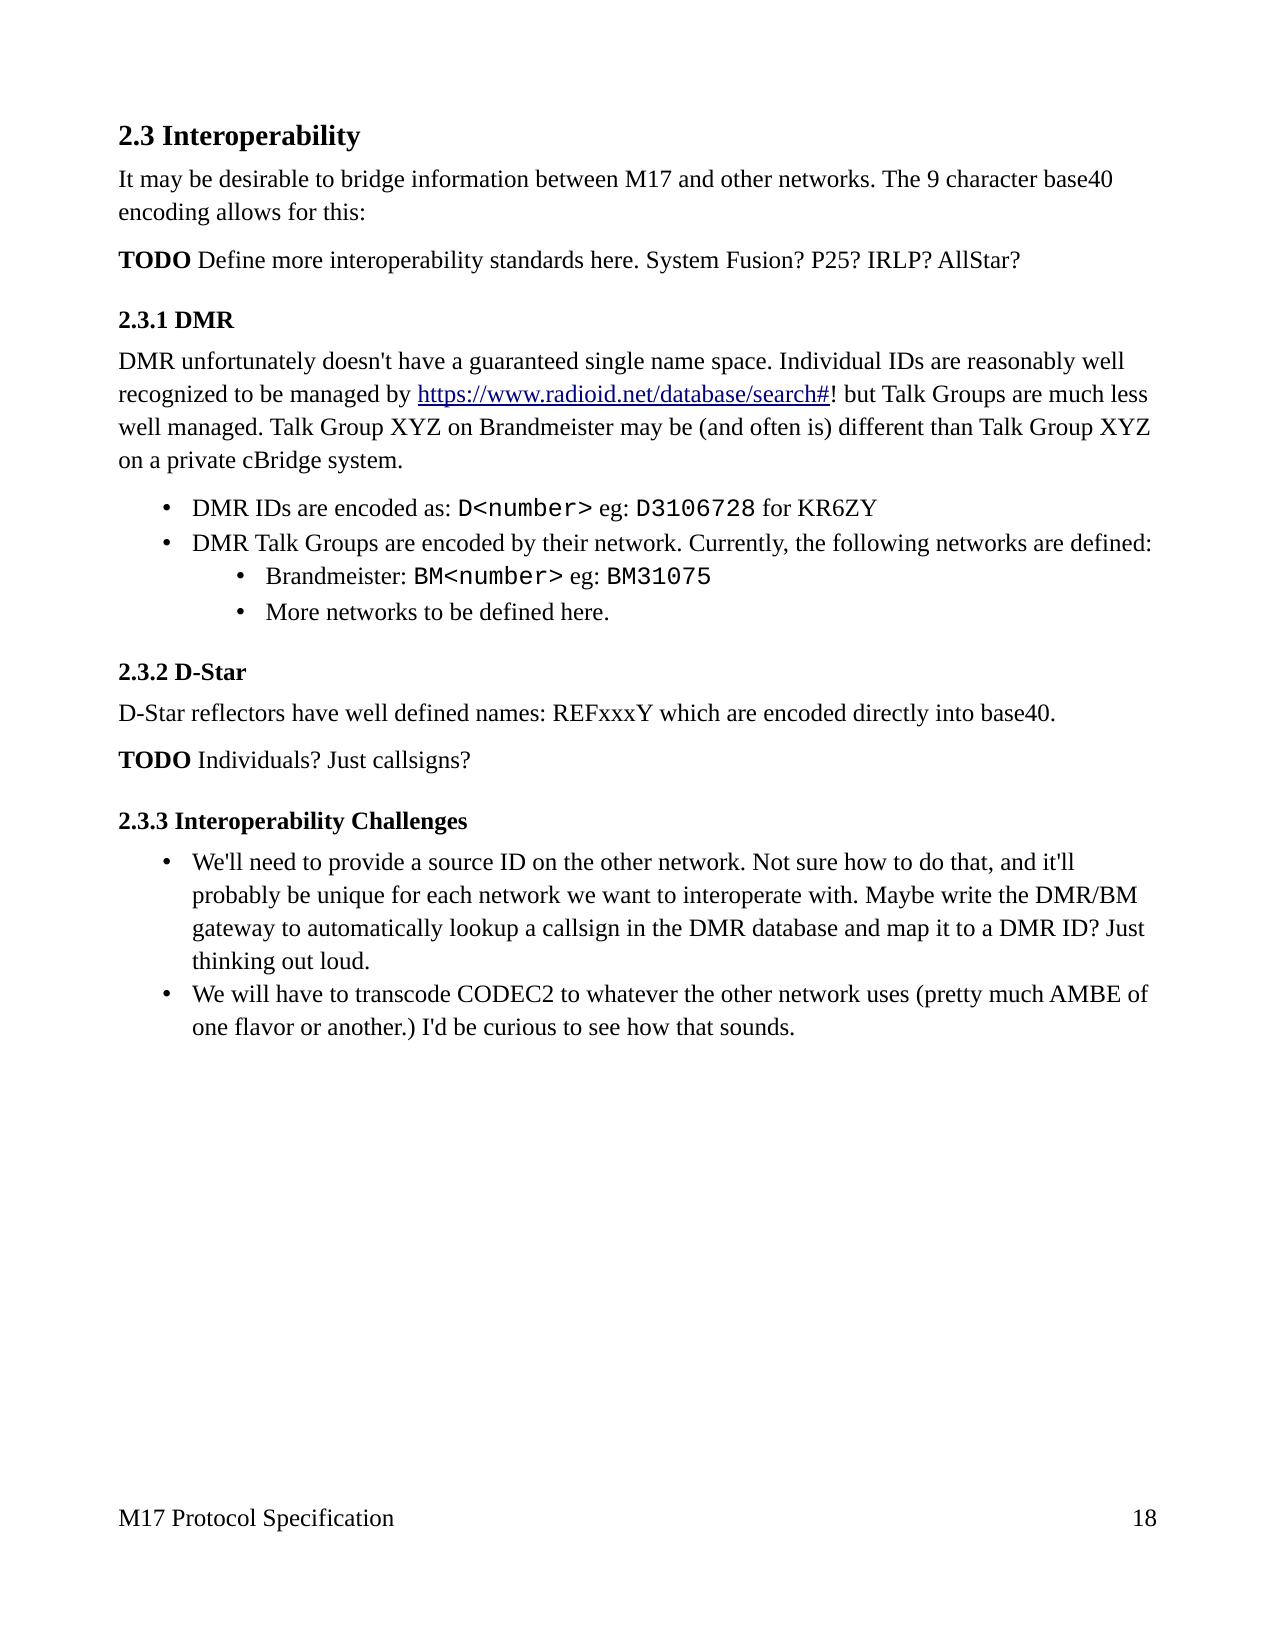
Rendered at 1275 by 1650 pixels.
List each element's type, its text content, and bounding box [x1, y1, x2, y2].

list DMR Talk Groups are encoded by their network. Currently, the following networks are defined: [162, 528, 1157, 557]
text TODO Define more interoperability standards here. System Fusion? P25? IRLP? AllStar? [118, 245, 1157, 273]
list More networks to be defined here. [236, 597, 1157, 625]
list DMR IDs are encoded as: D<number> eg: D3106728 for KR6ZY [162, 493, 1157, 524]
list We will have to transcode CODEC2 to whatever the other network uses (pretty much AMBE of one flavor or another.) I'd be curious to see how that sounds. [162, 979, 1157, 1041]
subtitle 2.3.1 DMR [118, 305, 1157, 334]
list We'll need to provide a source ID on the other network. Not sure how to do that, and it'll probably be unique for each network we want to interoperate with. Maybe write the DMR/BM gateway to automatically lookup a callsign in the DMR database and map it to a DMR ID? Just thinking out loud. [162, 847, 1157, 975]
text It may be desirable to bridge information between M17 and other networks. The 9 character base40 encoding allows for this: [118, 164, 1157, 226]
subtitle 2.3 Interoperability [118, 118, 1157, 152]
list Brandmeister: BM<number> eg: BM31075 [236, 561, 1157, 592]
subtitle 2.3.2 D-Star [118, 657, 1157, 686]
subtitle 2.3.3 Interoperability Challenges [118, 806, 1157, 834]
text DMR unfortunately doesn't have a guaranteed single name space. Individual IDs are reasonably well recognized to be managed by https://www.radioid.net/database/search#! but Talk Groups are much less well managed. Talk Group XYZ on Brandmeister may be (and often is) different than Talk Group XYZ on a private cBridge system. [118, 346, 1157, 474]
text D-Star reflectors have well defined names: REFxxxY which are encoded directly into base40. [118, 698, 1157, 727]
text TODO Individuals? Just callsigns? [118, 746, 1157, 774]
